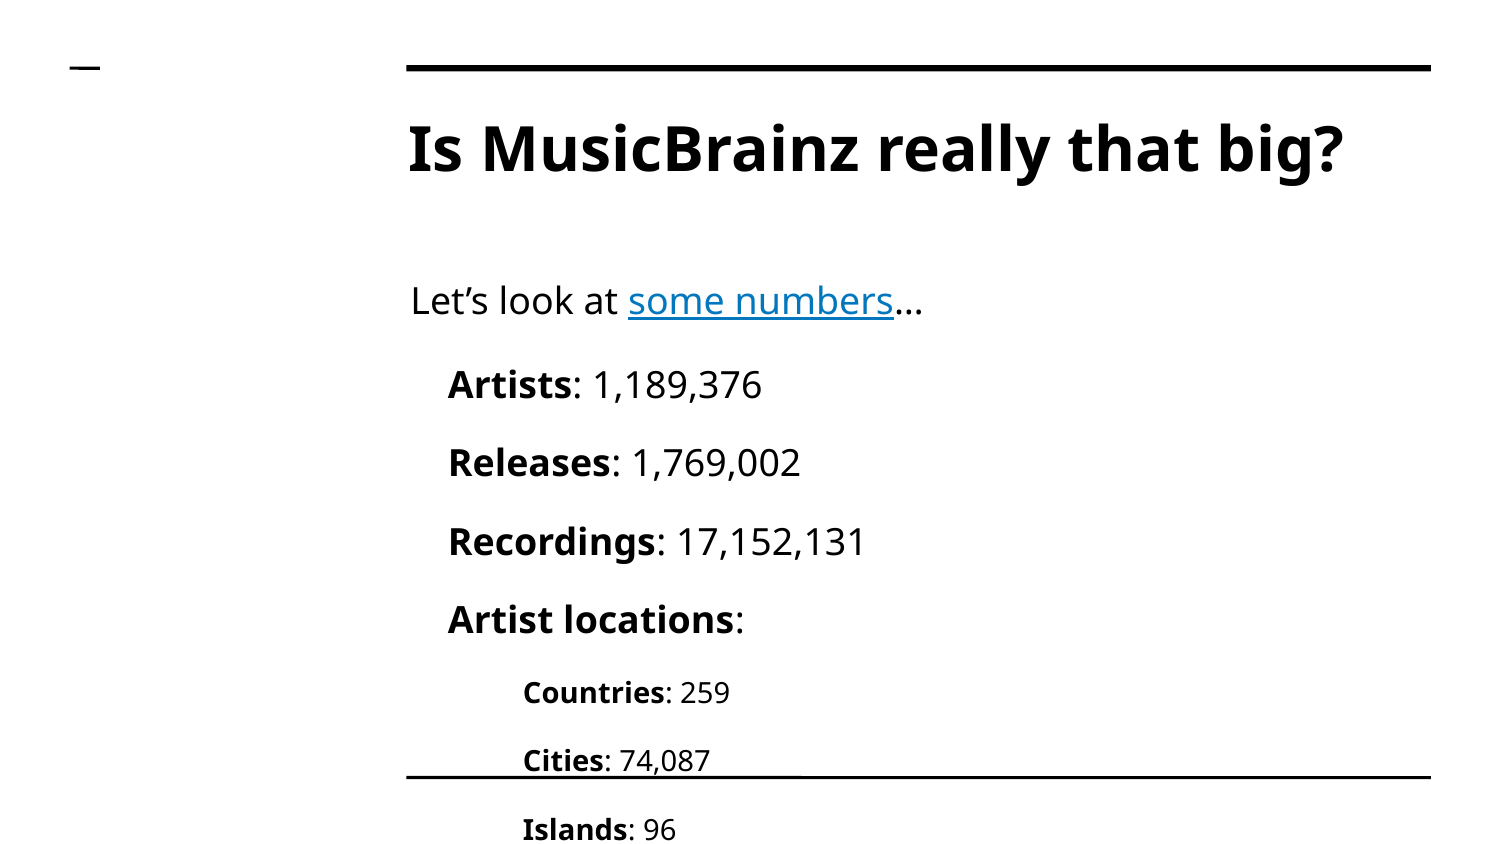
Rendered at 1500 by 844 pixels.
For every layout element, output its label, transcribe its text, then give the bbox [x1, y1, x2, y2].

list Let’s look at some numbers… Artists: 1,189,376 Releases: 1,769,002 Recordings: 17,152,131 Artist locations: Countries: 259 Cities: 74,087 Islands: 96 Editor accounts: 1,781,906 registered (1,329 active last week) [395, 261, 1433, 755]
title Is MusicBrainz really that big? [393, 94, 1431, 199]
